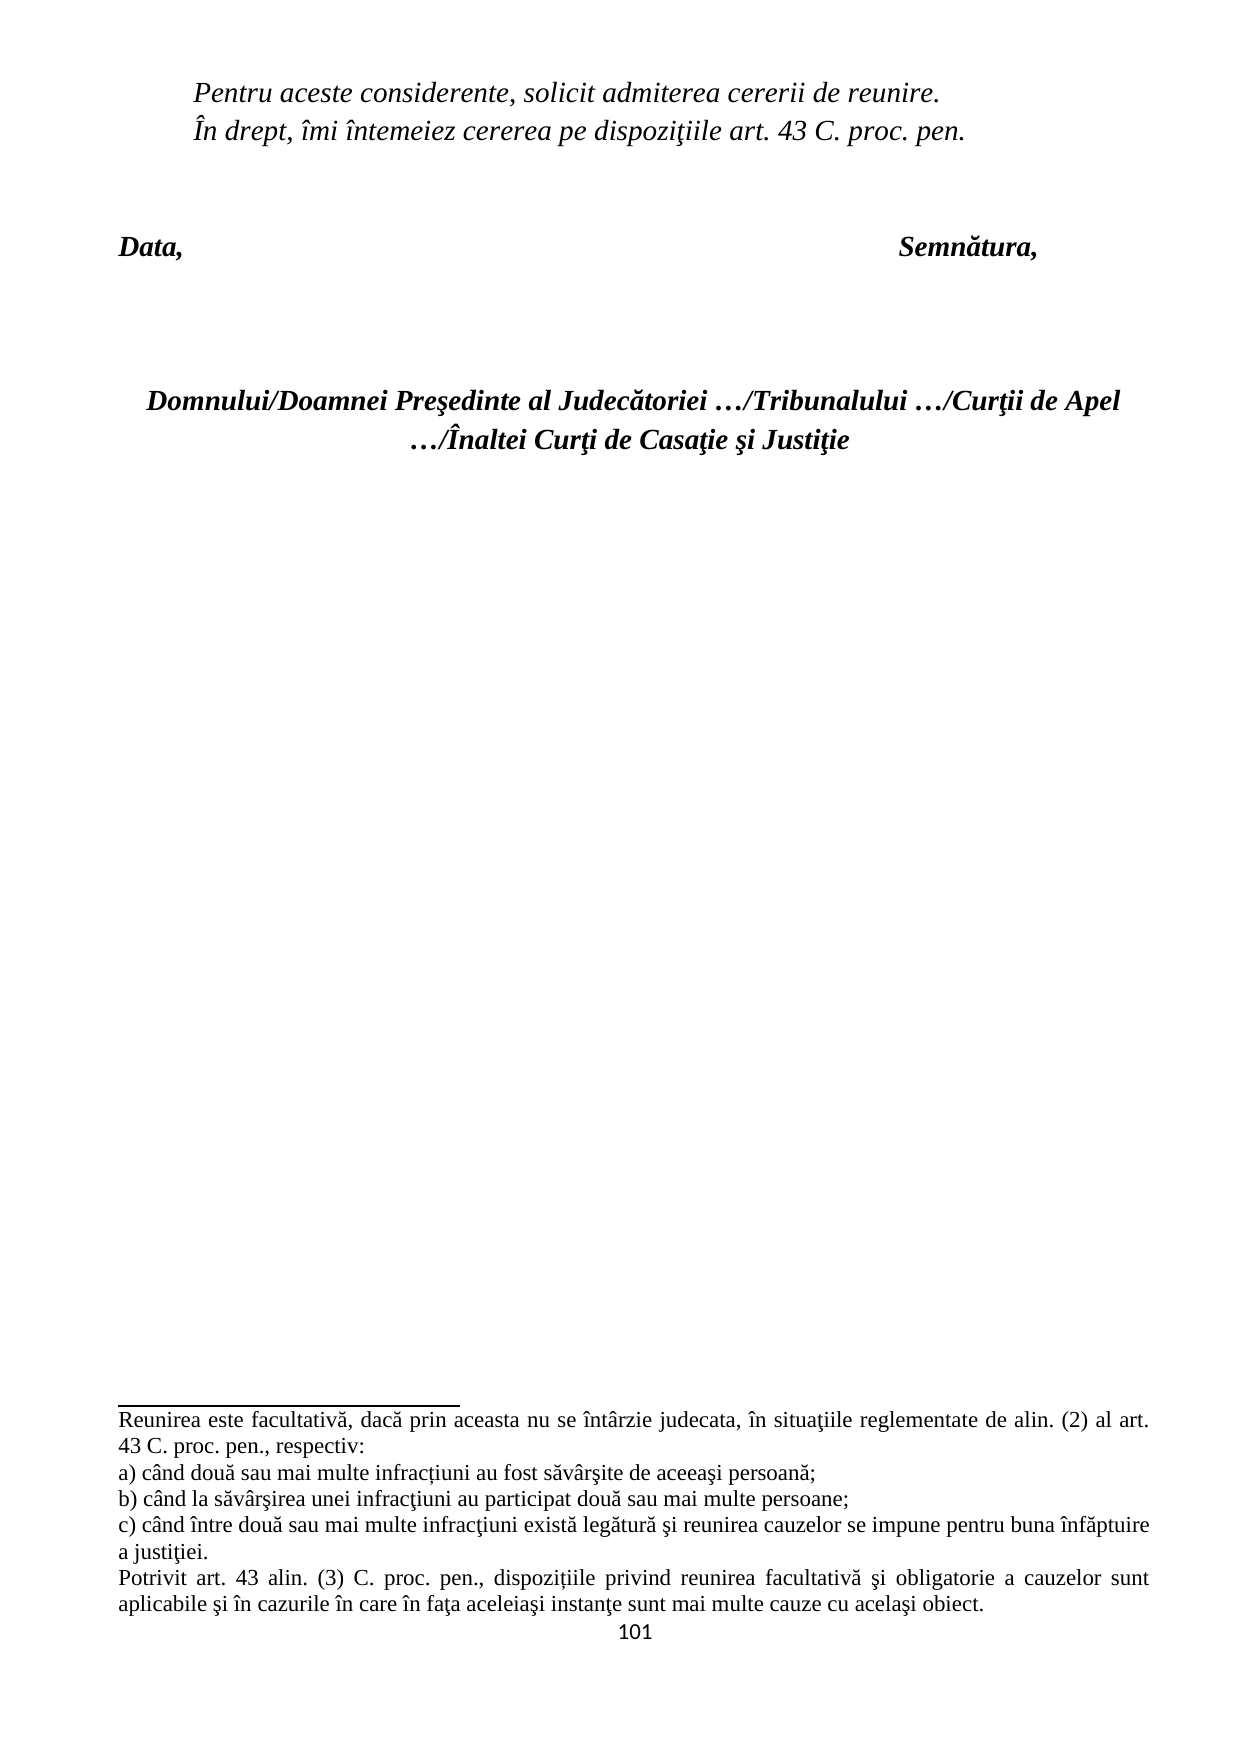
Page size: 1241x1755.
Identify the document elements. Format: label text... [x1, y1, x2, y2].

text a) când două sau mai multe infracțiuni au fost săvârşite de aceeaşi persoană; [118, 1459, 1152, 1485]
text b) când la săvârşirea unei infracţiuni au participat două sau mai multe persoane; [118, 1485, 1152, 1511]
text Potrivit art. 43 alin. (3) C. proc. pen., dispozițiile privind reunirea facultativă şi obligatorie a cauzelor sunt aplicabile şi în cazurile în care în faţa aceleiaşi instanţe sunt mai multe cauze cu acelaşi obiect. [118, 1564, 1152, 1617]
text În drept, îmi întemeiez cererea pe dispoziţiile art. 43 C. proc. pen. [118, 113, 1152, 147]
text Domnului/Doamnei Preşedinte al Judecătoriei …/Tribunalului …/Curţii de Apel …/Înaltei Curţi de Casaţie şi Justiţie [118, 383, 1152, 455]
text Data, Semnătura, [118, 229, 1152, 263]
text Pentru aceste considerente, solicit admiterea cererii de reunire. [118, 75, 1152, 108]
text Reunirea este facultativă, dacă prin aceasta nu se întârzie judecata, în situaţiile reglementate de alin. (2) al art. 43 C. proc. pen., respectiv: [118, 1406, 1152, 1459]
text c) când între două sau mai multe infracţiuni există legătură şi reunirea cauzelor se impune pentru buna înfăptuire a justiţiei. [118, 1511, 1152, 1564]
